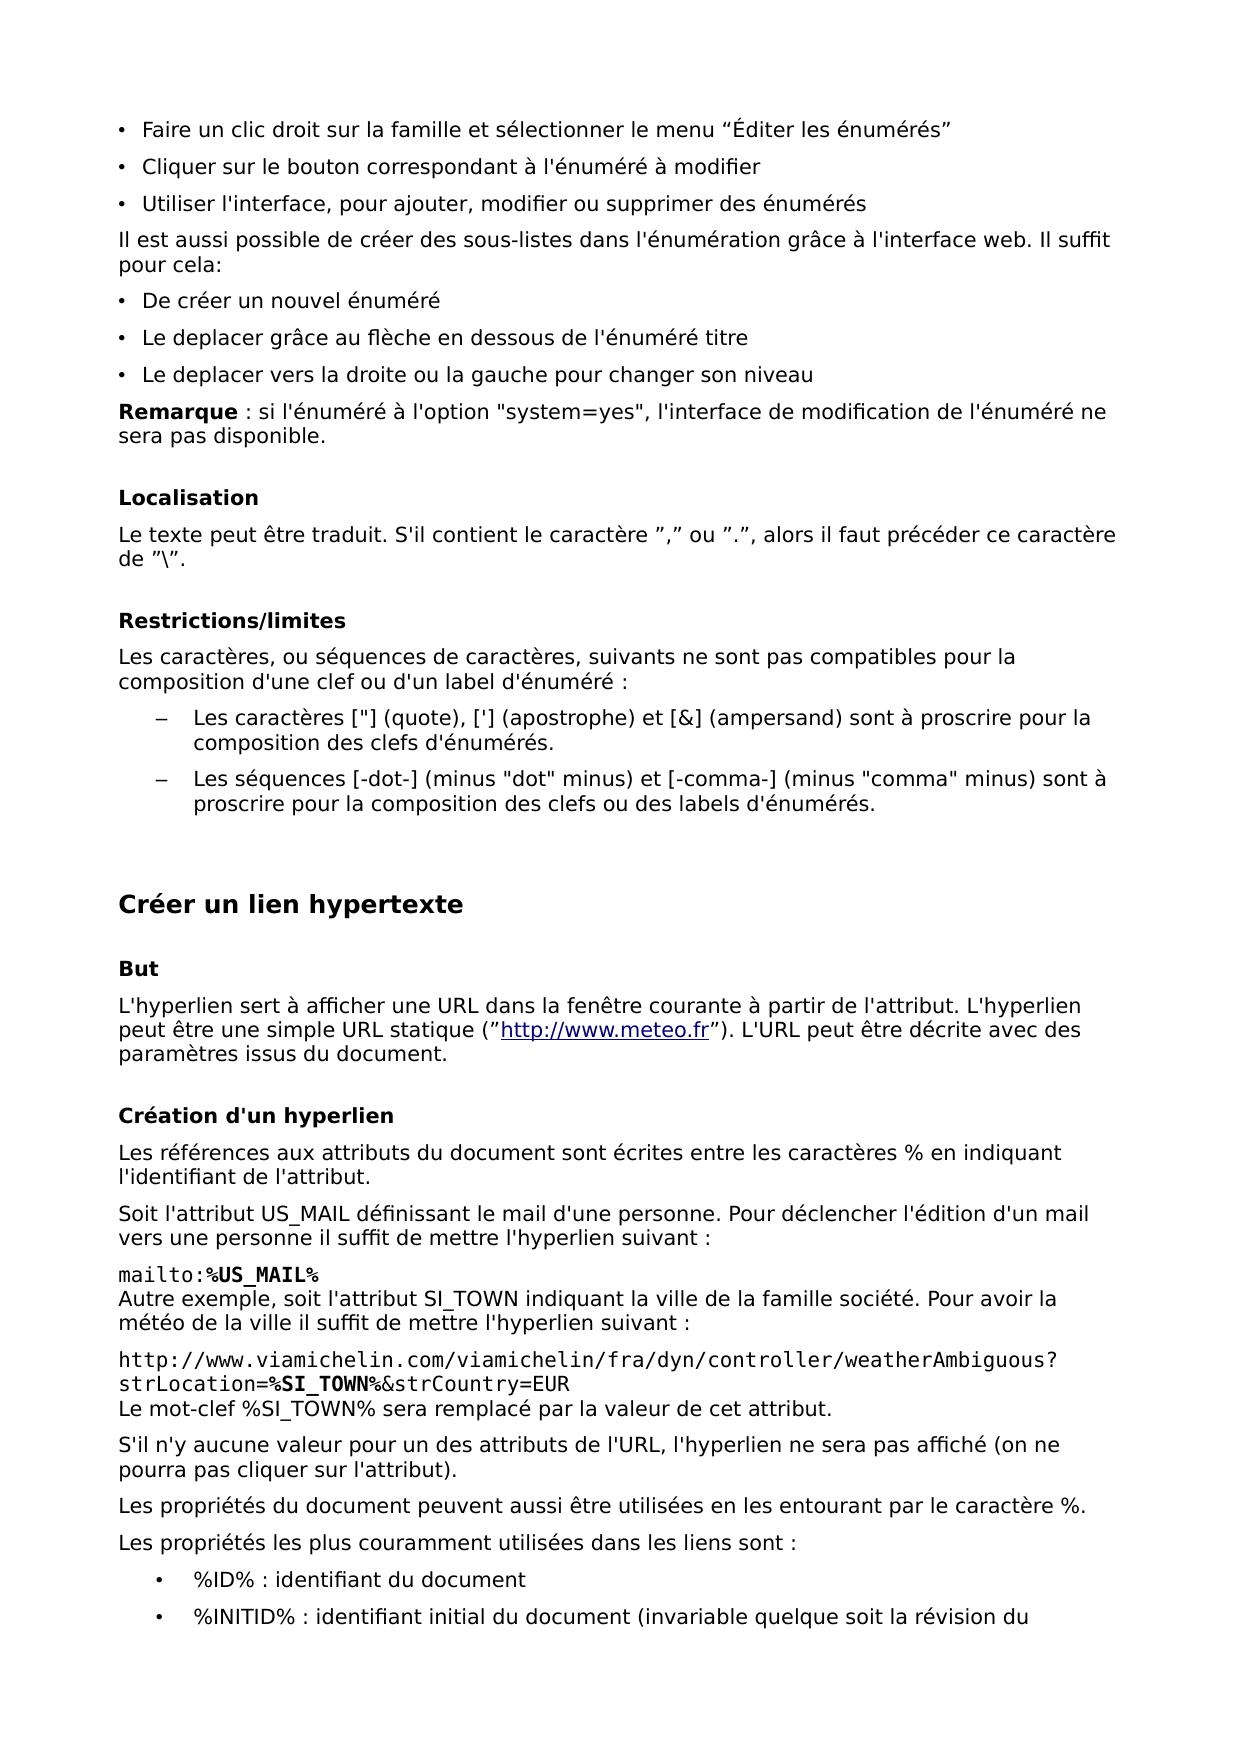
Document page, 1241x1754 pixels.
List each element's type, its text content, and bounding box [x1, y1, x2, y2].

subtitle Création d'un hyperlien [118, 1104, 1122, 1128]
list Le deplacer vers la droite ou la gauche pour changer son niveau [118, 363, 1122, 387]
list Faire un clic droit sur la famille et sélectionner le menu “Éditer les énumérés” [118, 118, 1122, 142]
text Remarque : si l'énuméré à l'option "system=yes", l'interface de modification de l'énuméré ne sera pas disponible. [118, 400, 1122, 448]
text mailto:%US_MAIL% [118, 1263, 1122, 1287]
text http://www.viamichelin.com/viamichelin/fra/dyn/controller/weatherAmbiguous?strLocation=%SI_TOWN%&strCountry=EUR [118, 1348, 1122, 1397]
text Les propriétés du document peuvent aussi être utilisées en les entourant par le caractère %. [118, 1494, 1122, 1519]
list Les séquences [-dot-] (minus "dot" minus) et [-comma-] (minus "comma" minus) sont à proscrire pour la composition des clefs ou des labels d'énumérés. [156, 767, 1122, 816]
subtitle But [118, 957, 1122, 981]
text Les propriétés les plus couramment utilisées dans les liens sont : [118, 1531, 1122, 1556]
text L'hyperlien sert à afficher une URL dans la fenêtre courante à partir de l'attribut. L'hyperlien peut être une simple URL statique (”http://www.meteo.fr”). L'URL peut être décrite avec des paramètres issus du document. [118, 994, 1122, 1067]
list Le deplacer grâce au flèche en dessous de l'énuméré titre [118, 326, 1122, 351]
subtitle Créer un lien hypertexte [118, 890, 1122, 919]
list Les caractères ["] (quote), ['] (apostrophe) et [&] (ampersand) sont à proscrire pour la composition des clefs d'énumérés. [156, 706, 1122, 755]
text Le mot-clef %SI_TOWN% sera remplacé par la valeur de cet attribut. [118, 1397, 1122, 1421]
text Le texte peut être traduit. S'il contient le caractère ”,” ou ”.”, alors il faut précéder ce caractère de ”\”. [118, 523, 1122, 571]
list De créer un nouvel énuméré [118, 289, 1122, 314]
text Soit l'attribut US_MAIL définissant le mail d'une personne. Pour déclencher l'édition d'un mail vers une personne il suffit de mettre l'hyperlien suivant : [118, 1202, 1122, 1250]
subtitle Localisation [118, 486, 1122, 510]
text Les caractères, ou séquences de caractères, suivants ne sont pas compatibles pour la composition d'une clef ou d'un label d'énuméré : [118, 645, 1122, 694]
text S'il n'y aucune valeur pour un des attributs de l'URL, l'hyperlien ne sera pas affiché (on ne pourra pas cliquer sur l'attribut). [118, 1433, 1122, 1482]
text Les références aux attributs du document sont écrites entre les caractères % en indiquant l'identifiant de l'attribut. [118, 1141, 1122, 1189]
list Cliquer sur le bouton correspondant à l'énuméré à modifier [118, 155, 1122, 179]
subtitle Restrictions/limites [118, 609, 1122, 633]
text Il est aussi possible de créer des sous-listes dans l'énumération grâce à l'interface web. Il suffit pour cela: [118, 228, 1122, 277]
list Utiliser l'interface, pour ajouter, modifier ou supprimer des énumérés [118, 192, 1122, 216]
list %INITID% : identifiant initial du document (invariable quelque soit la révision du [156, 1605, 1122, 1629]
text Autre exemple, soit l'attribut SI_TOWN indiquant la ville de la famille société. Pour avoir la météo de la ville il suffit de mettre l'hyperlien suivant : [118, 1287, 1122, 1336]
list %ID% : identifiant du document [156, 1568, 1122, 1592]
